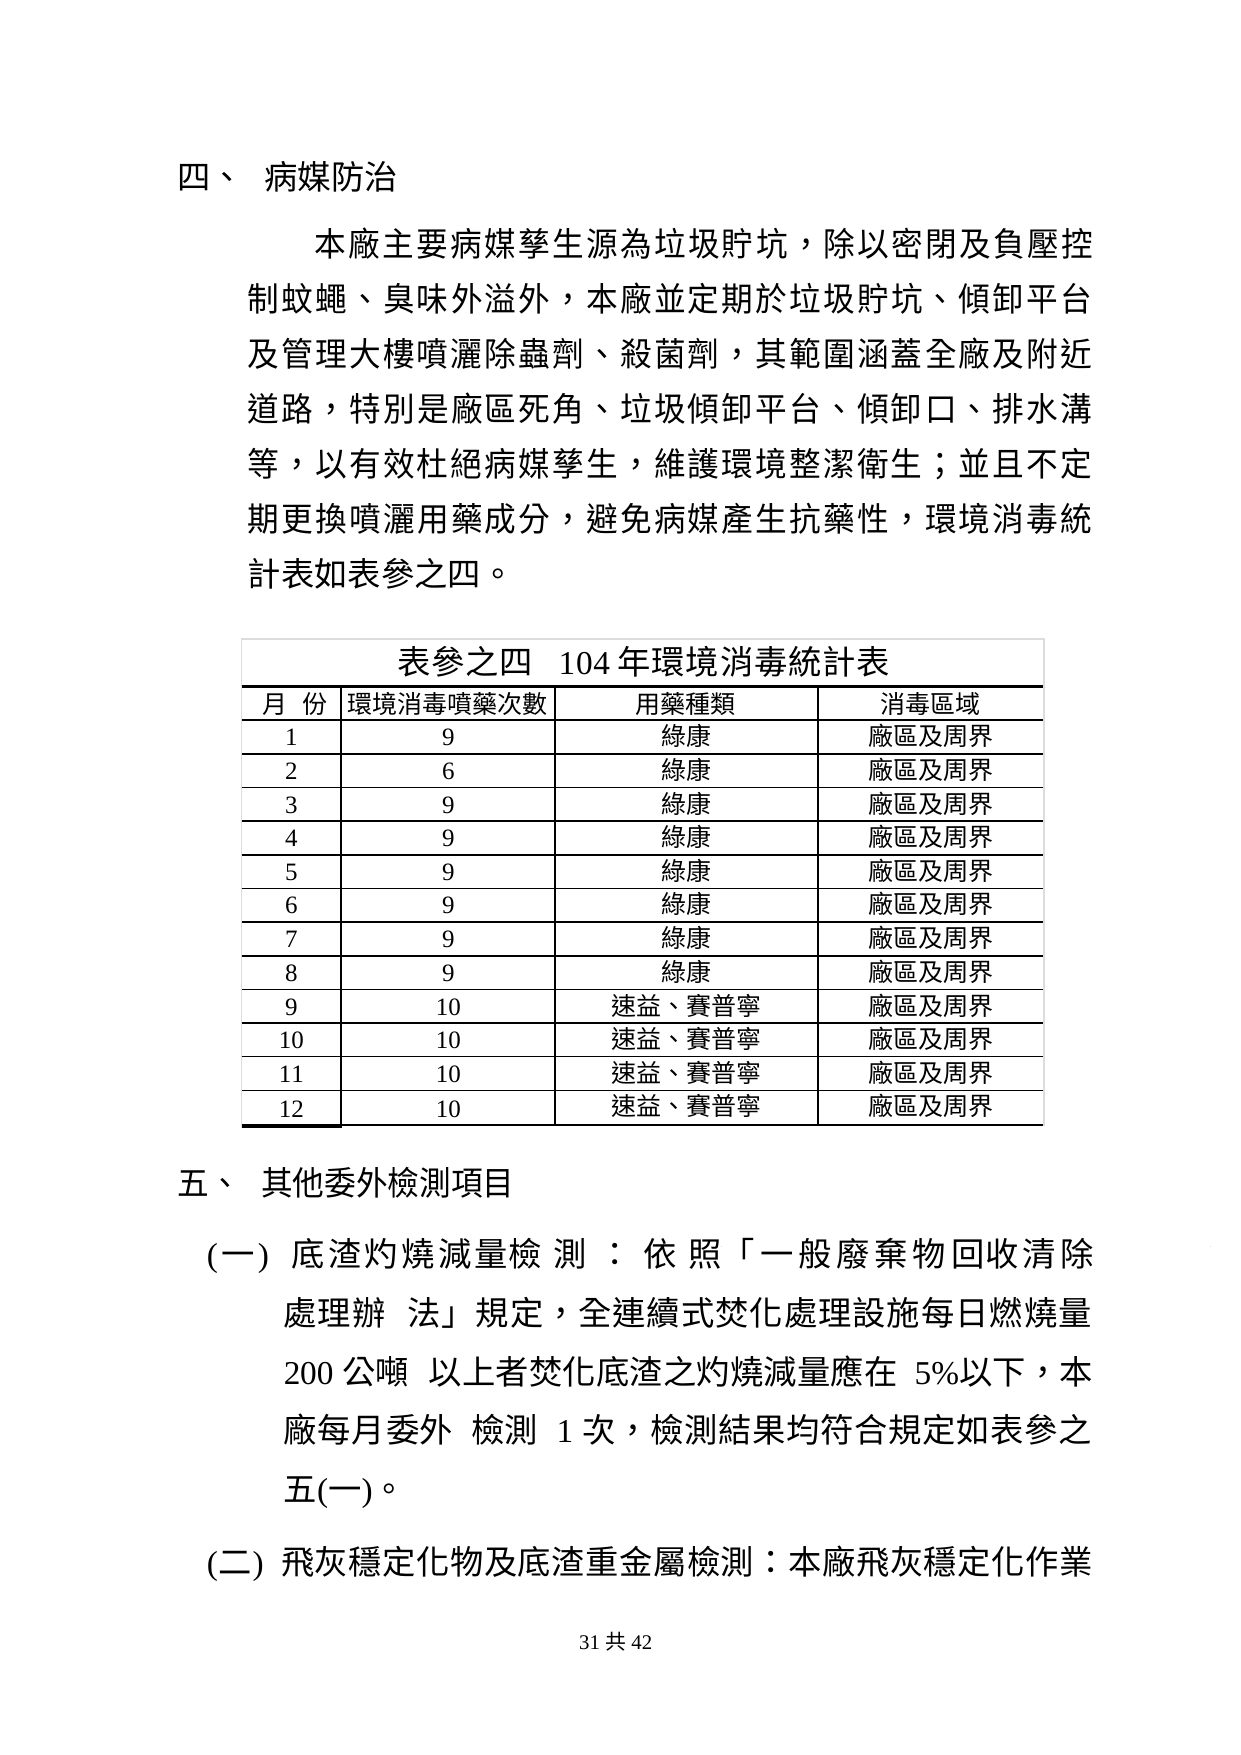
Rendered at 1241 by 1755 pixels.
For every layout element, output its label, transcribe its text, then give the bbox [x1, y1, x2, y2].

table_cell 廠區及周界 [819, 1024, 1043, 1056]
table_cell 1 [242, 721, 340, 753]
table_cell 綠康 [556, 957, 817, 988]
table_cell 9 [342, 923, 554, 955]
table_header 表參之四 104年環境消毒統計表 [242, 640, 1043, 685]
table_cell 3 [242, 788, 340, 820]
table_cell 6 [242, 889, 340, 921]
table_cell 廠區及周界 [819, 1091, 1043, 1124]
table_cell 5 [242, 856, 340, 888]
table_cell 10 [342, 990, 554, 1022]
table_cell 廠區及周界 [819, 957, 1043, 988]
table_cell 綠康 [556, 889, 817, 921]
table_cell 綠康 [556, 822, 817, 854]
table_cell 廠區及周界 [819, 755, 1043, 787]
table_cell 廠區及周界 [819, 889, 1043, 921]
table_cell 用藥種類 [556, 688, 817, 719]
table_cell 10 [342, 1091, 554, 1124]
table_cell 廠區及周界 [819, 856, 1043, 888]
table_cell 速益、賽普寧 [556, 1057, 817, 1089]
table_cell 綠康 [556, 755, 817, 787]
table_cell 綠康 [556, 856, 817, 888]
table_cell 9 [342, 822, 554, 854]
table_cell 消毒區域 [819, 688, 1043, 719]
table_cell 9 [342, 856, 554, 888]
table_cell 9 [342, 957, 554, 988]
table_cell 綠康 [556, 923, 817, 955]
table_cell 2 [242, 755, 340, 787]
table_cell 9 [342, 788, 554, 820]
table_cell 10 [342, 1024, 554, 1056]
table_cell 廠區及周界 [819, 721, 1043, 753]
table_cell 6 [342, 755, 554, 787]
text 四、 病媒防治 [177, 156, 1105, 198]
text (一) 底渣灼燒減量檢測：依照「一般廢棄物回收清除處理辦 法」規定，全連續式焚化處理設施每日燃燒量 200 公噸 以上者焚化底渣之灼燒減量應在 5%以下，本廠每月委外 檢測 1 次，檢測結果均符合規定如表參之五(一)。 [207, 1228, 1093, 1511]
table_cell 廠區及周界 [819, 822, 1043, 854]
text 五、 其他委外檢測項目 [177, 1159, 1105, 1205]
table_cell 9 [342, 721, 554, 753]
table_cell 7 [242, 923, 340, 955]
table_cell 廠區及周界 [819, 788, 1043, 820]
table_cell 速益、賽普寧 [556, 1091, 817, 1124]
table_cell 9 [242, 990, 340, 1022]
table_cell 綠康 [556, 721, 817, 753]
text (二) 飛灰穩定化物及底渣重金屬檢測：本廠飛灰穩定化作業 [207, 1536, 1093, 1584]
table_cell 10 [342, 1057, 554, 1089]
table_cell 速益、賽普寧 [556, 1024, 817, 1056]
table_cell 10 [242, 1024, 340, 1056]
table_cell 速益、賽普寧 [556, 990, 817, 1022]
table_cell 廠區及周界 [819, 923, 1043, 955]
table_cell 環境消毒噴藥次數 [342, 688, 554, 719]
text 本廠主要病媒孳生源為垃圾貯坑，除以密閉及負壓控 制蚊蠅、臭味外溢外，本廠並定期於垃圾貯坑、傾卸平台 及管理大樓噴灑除蟲劑、殺菌劑，其範圍涵蓋全廠及附近 道路，特別是廠區死角、垃圾傾卸平台、傾卸口、排水溝 等，以有效杜絕病媒孳生，維護環境整潔衛生；並且不定 期更換噴灑用藥成分，避免病媒產生抗藥性，環境消毒統 計表如表參之四。 [248, 218, 1094, 596]
table_cell 月 份 [242, 688, 340, 719]
table_cell 廠區及周界 [819, 990, 1043, 1022]
table_cell 9 [342, 889, 554, 921]
table_cell 8 [242, 957, 340, 988]
table_cell 4 [242, 822, 340, 854]
table_cell 廠區及周界 [819, 1057, 1043, 1089]
table_cell 綠康 [556, 788, 817, 820]
table_cell 12 [242, 1091, 340, 1124]
table_cell 11 [242, 1057, 340, 1089]
